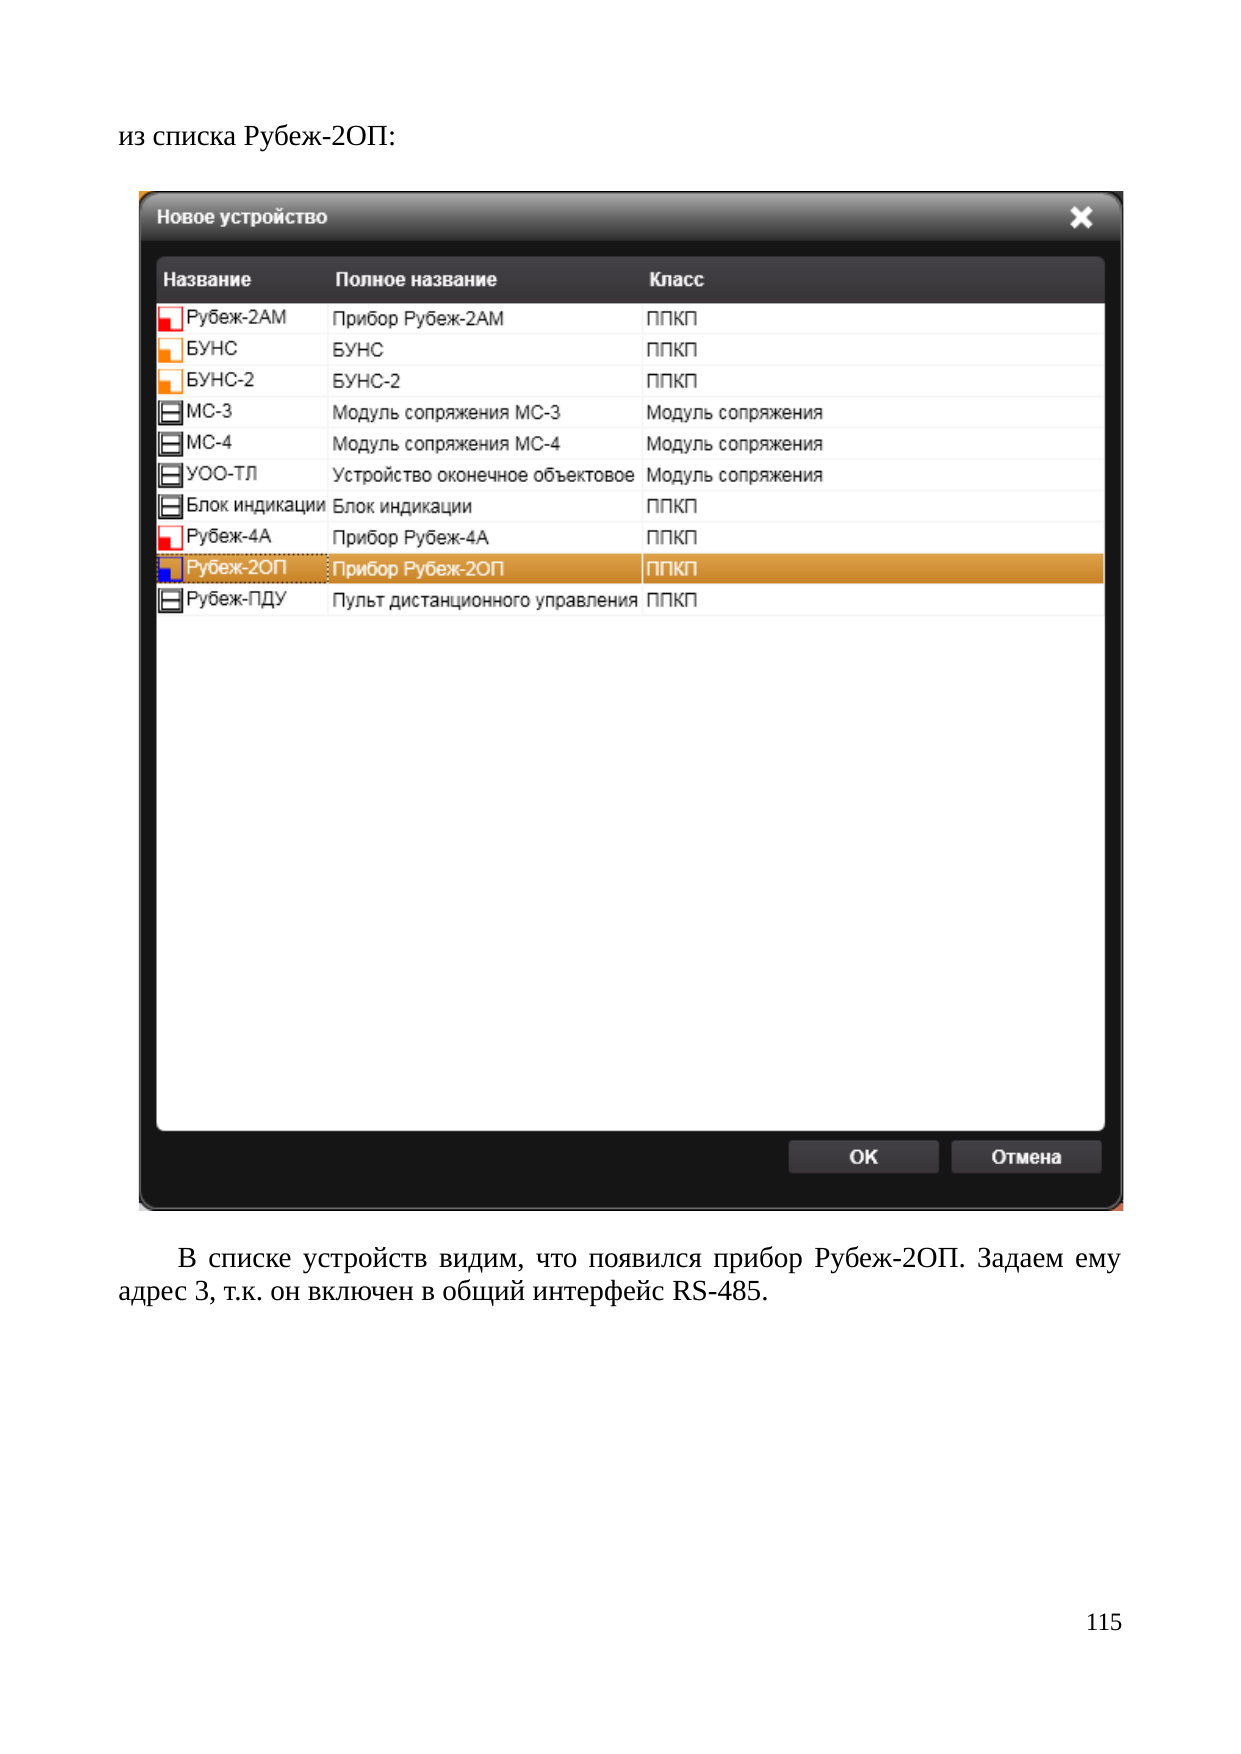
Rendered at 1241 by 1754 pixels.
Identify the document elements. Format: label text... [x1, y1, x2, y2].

text В списке устройств видим, что появился прибор Рубеж-2ОП. Задаем ему адрес 3, т.к. он включен в общий интерфейс RS-485. [118, 152, 1122, 1307]
text из списка Рубеж-2ОП: [118, 118, 1122, 152]
picture [138, 191, 1124, 1211]
